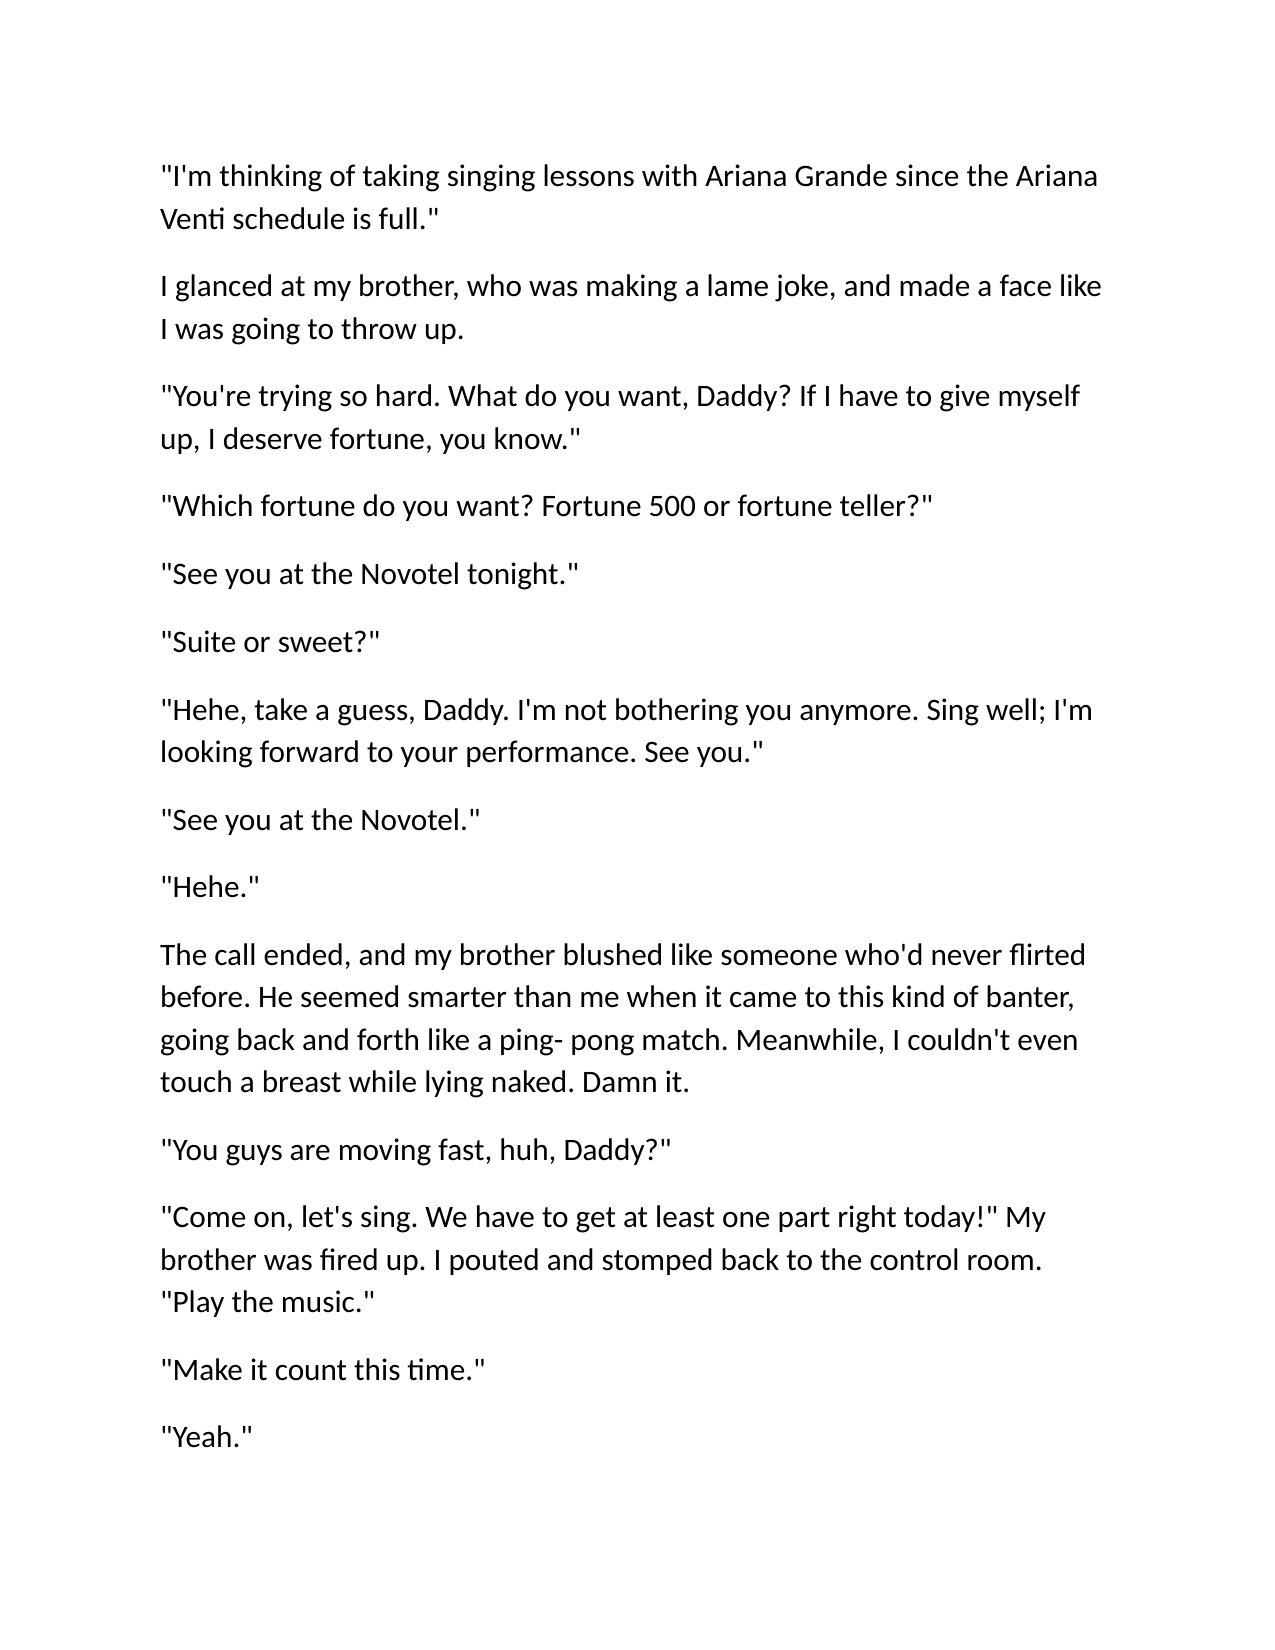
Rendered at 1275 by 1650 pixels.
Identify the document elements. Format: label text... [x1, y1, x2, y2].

text "You guys are moving fast, huh, Daddy?" [160, 1129, 1113, 1168]
text "Come on, let's sing. We have to get at least one part right today!" My brother was fired up. I pouted and stomped back to the control room. "Play the music." [160, 1197, 1113, 1320]
text "I'm thinking of taking singing lessons with Ariana Grande since the Ariana Venti schedule is full." [160, 156, 1113, 237]
text "Hehe." [160, 867, 1113, 905]
text I glanced at my brother, who was making a lame joke, and made a face like I was going to throw up. [160, 266, 1113, 347]
text "You're trying so hard. What do you want, Daddy? If I have to give myself up, I deserve fortune, you know." [160, 376, 1113, 457]
text "Hehe, take a guess, Daddy. I'm not bothering you anymore. Sing well; I'm looking forward to your performance. See you." [160, 689, 1113, 770]
text "See you at the Novotel." [160, 799, 1113, 838]
text "Make it count this time." [160, 1349, 1113, 1388]
text The call ended, and my brother blushed like someone who'd never flirted before. He seemed smarter than me when it came to this kind of banter, going back and forth like a ping- pong match. Meanwhile, I couldn't even touch a breast while lying naked. Damn it. [160, 935, 1113, 1100]
text "See you at the Novotel tonight." [160, 554, 1113, 592]
text "Which fortune do you want? Fortune 500 or fortune teller?" [160, 486, 1113, 524]
text "Suite or sweet?" [160, 622, 1113, 660]
text "Yeah." [160, 1417, 1113, 1455]
